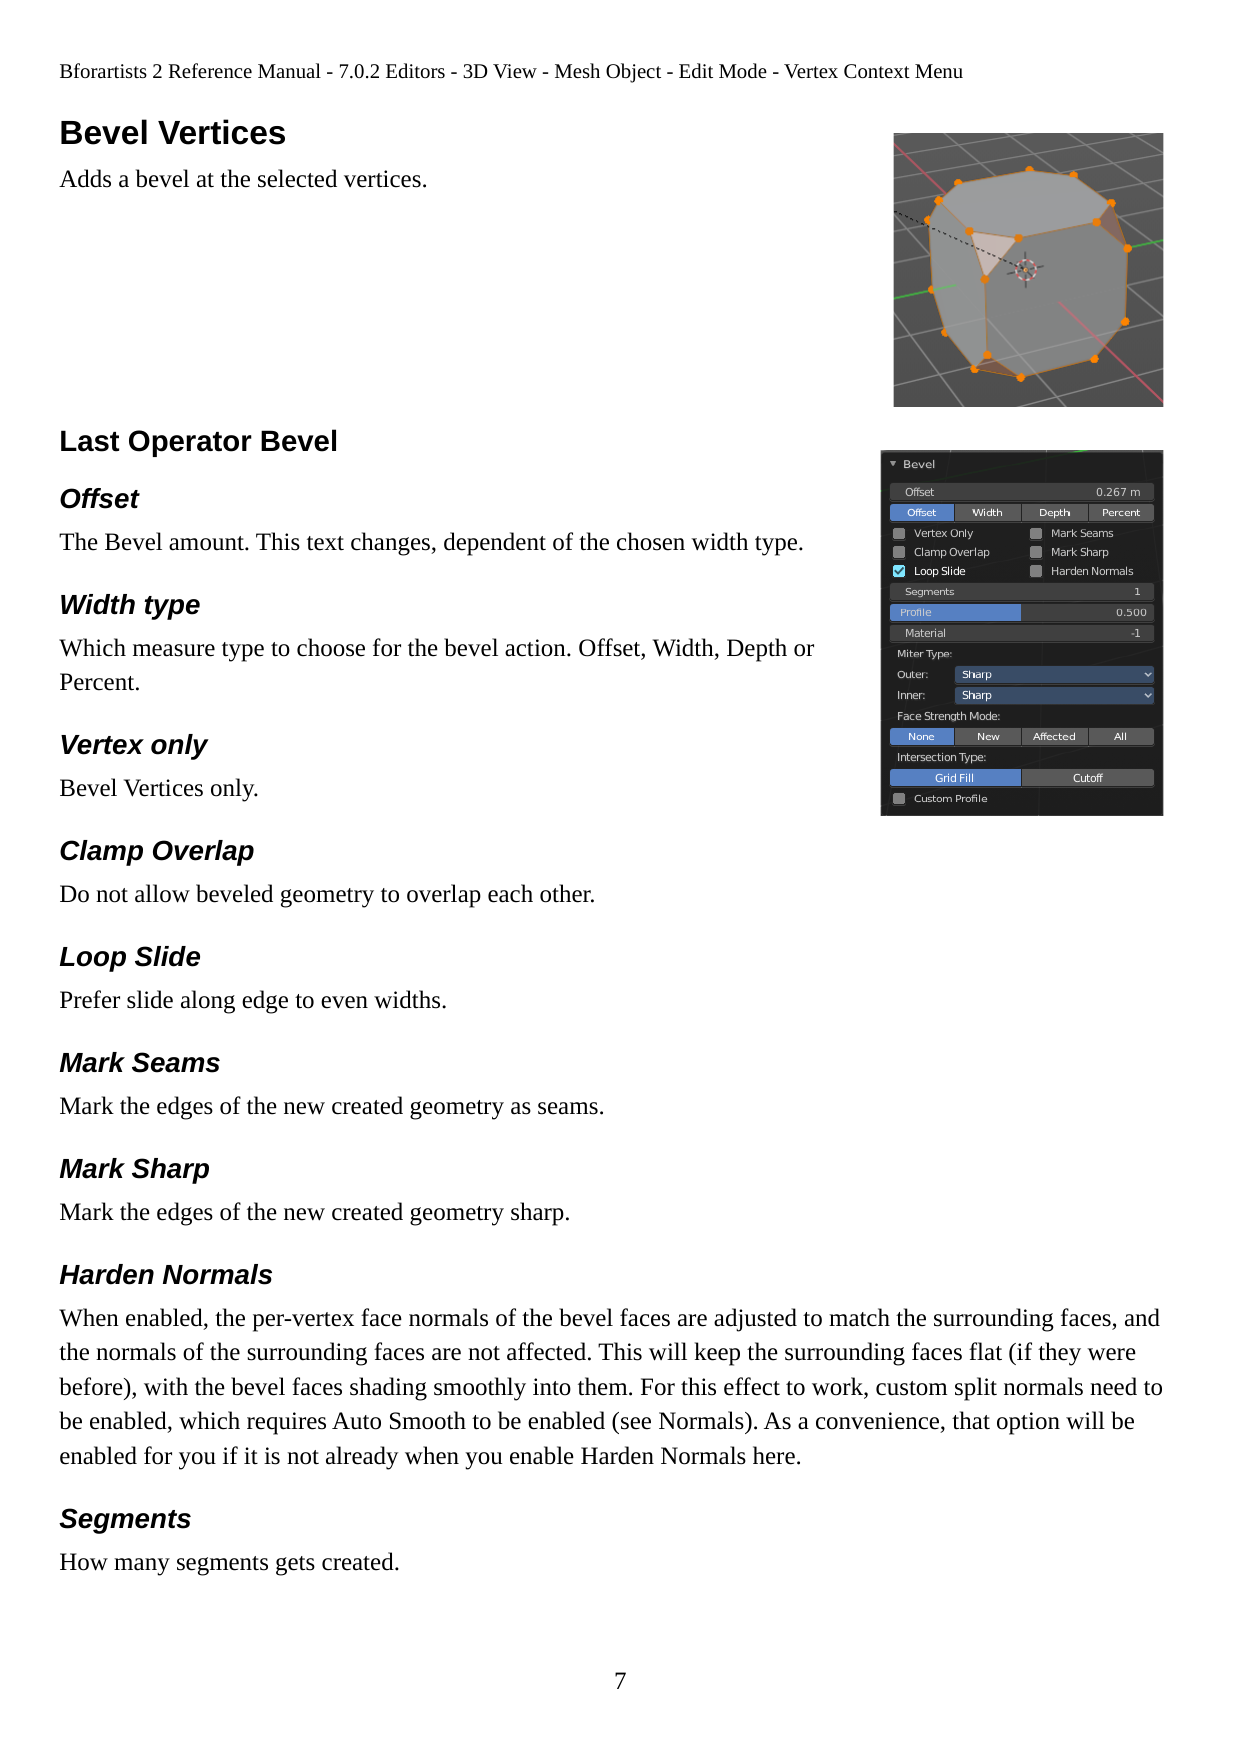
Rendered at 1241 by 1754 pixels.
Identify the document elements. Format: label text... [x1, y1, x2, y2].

text Mark the edges of the new created geometry as seams. [59, 1091, 1181, 1120]
text The Bevel amount. This text changes, dependent of the chosen width type. [59, 527, 880, 556]
text Bevel Vertices only. [59, 773, 880, 802]
picture [880, 450, 1164, 816]
text When enabled, the per-vertex face normals of the bevel faces are adjusted to match the surrounding faces, and the normals of the surrounding faces are not affected. This will keep the surrounding faces flat (if they were before), with the bevel faces shading smoothly into them. For this effect to work, custom split normals need to be enabled, which requires Auto Smooth to be enabled (see Normals). As a convenience, that option will be enabled for you if it is not already when you enable Harden Normals here. [59, 1303, 1181, 1469]
subtitle Offset [59, 482, 880, 514]
text [1164, 773, 1181, 802]
subtitle Vertex only [59, 729, 880, 761]
subtitle Last Operator Bevel [59, 424, 1181, 457]
subtitle Clamp Overlap [59, 835, 1181, 867]
subtitle Mark Seams [59, 1047, 1181, 1078]
subtitle Bevel Vertices [59, 113, 1181, 151]
subtitle Loop Slide [59, 941, 1181, 972]
subtitle Segments [59, 1502, 1181, 1534]
text Which measure type to choose for the bevel action. Offset, Width, Depth or Percent. [59, 633, 880, 696]
subtitle Mark Sharp [59, 1152, 1181, 1184]
subtitle [1164, 729, 1181, 761]
subtitle [1164, 588, 1181, 620]
picture [893, 133, 1164, 407]
text Do not allow beveled geometry to overlap each other. [59, 879, 1181, 908]
text Mark the edges of the new created geometry sharp. [59, 1197, 1181, 1226]
subtitle Width type [59, 588, 880, 620]
text How many segments gets created. [59, 1547, 1181, 1575]
subtitle Harden Normals [59, 1258, 1181, 1290]
subtitle [1164, 482, 1181, 514]
text Adds a bevel at the selected vertices. [59, 164, 893, 192]
text Prefer slide along edge to even widths. [59, 985, 1181, 1014]
